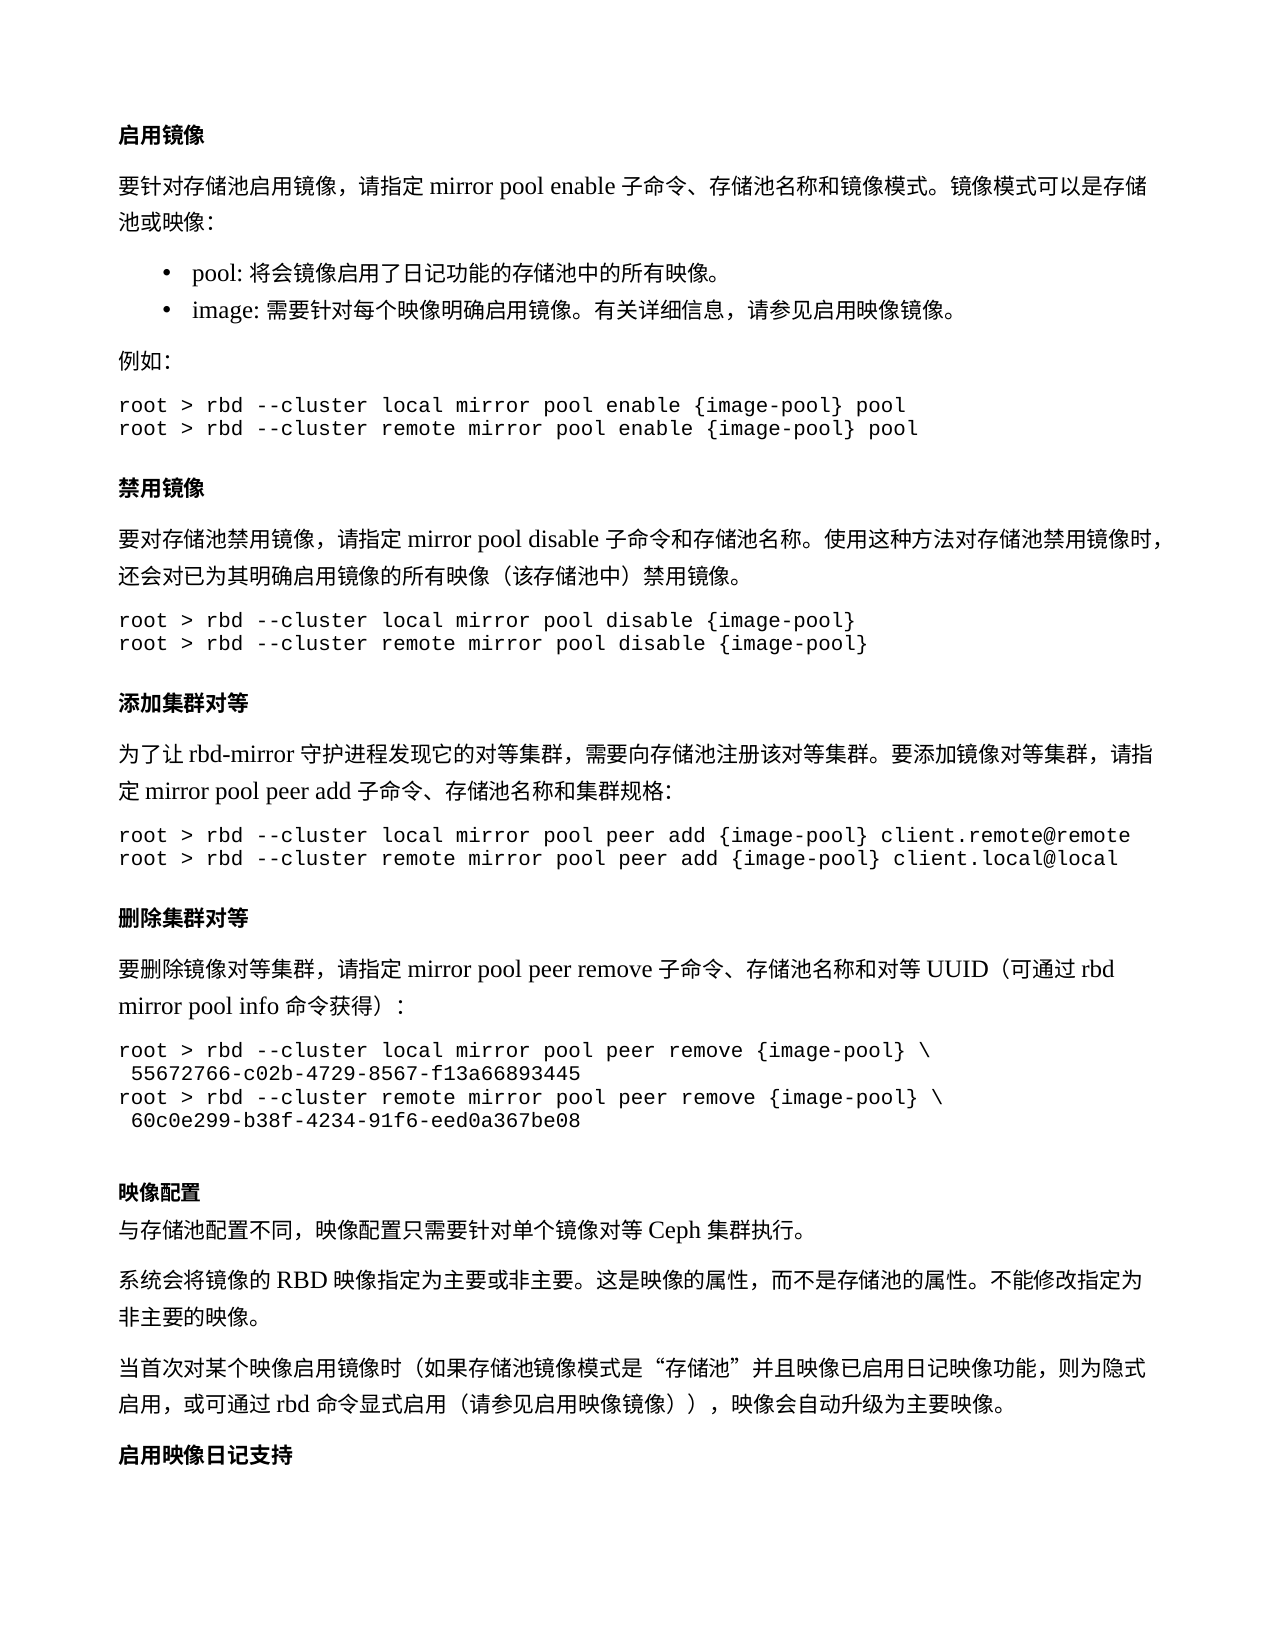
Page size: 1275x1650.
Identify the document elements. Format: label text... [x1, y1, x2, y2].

text 60c0e299-b38f-4234-91f6-eed0a367be08 [118, 1111, 1157, 1134]
text 要针对存储池启用镜像，请指定 mirror pool enable 子命令、存储池名称和镜像模式。镜像模式可以是存储池或映像： [118, 169, 1157, 237]
text root > rbd --cluster remote mirror pool peer remove {image-pool} \ [118, 1087, 1157, 1111]
text root > rbd --cluster local mirror pool disable {image-pool} [118, 609, 1157, 633]
text 要对存储池禁用镜像，请指定 mirror pool disable 子命令和存储池名称。使用这种方法对存储池禁用镜像时，还会对已为其明确启用镜像的所有映像（该存储池中）禁用镜像。 [118, 522, 1157, 590]
text root > rbd --cluster remote mirror pool disable {image-pool} [118, 633, 1157, 657]
text 55672766-c02b-4729-8567-f13a66893445 [118, 1063, 1157, 1087]
text 要删除镜像对等集群，请指定 mirror pool peer remove 子命令、存储池名称和对等 UUID（可通过 rbd mirror pool info 命令获得）： [118, 952, 1157, 1020]
text 例如： [118, 344, 1157, 375]
text 为了让 rbd-mirror 守护进程发现它的对等集群，需要向存储池注册该对等集群。要添加镜像对等集群，请指定 mirror pool peer add 子命令、存储池名称和集群规格： [118, 737, 1157, 805]
text 启用镜像 [118, 118, 1157, 150]
list pool: 将会镜像启用了日记功能的存储池中的所有映像。 [162, 256, 1157, 288]
text 当首次对某个映像启用镜像时（如果存储池镜像模式是“存储池”并且映像已启用日记映像功能，则为隐式启用，或可通过 rbd 命令显式启用（请参见启用映像镜像）），映像会自动升级为主要映像。 [118, 1351, 1157, 1419]
list image: 需要针对每个映像明确启用镜像。有关详细信息，请参见启用映像镜像。 [162, 293, 1157, 324]
text 与存储池配置不同，映像配置只需要针对单个镜像对等 Ceph 集群执行。 [118, 1213, 1157, 1244]
text root > rbd --cluster local mirror pool enable {image-pool} pool [118, 394, 1157, 418]
text root > rbd --cluster remote mirror pool peer add {image-pool} client.local@local [118, 848, 1157, 872]
text 删除集群对等 [118, 901, 1157, 933]
text root > rbd --cluster local mirror pool peer remove {image-pool} \ [118, 1039, 1157, 1063]
text 启用映像日记支持 [118, 1438, 1157, 1470]
text root > rbd --cluster local mirror pool peer add {image-pool} client.remote@remote [118, 824, 1157, 848]
text 禁用镜像 [118, 471, 1157, 503]
text 添加集群对等 [118, 686, 1157, 718]
text 系统会将镜像的 RBD 映像指定为主要或非主要。这是映像的属性，而不是存储池的属性。不能修改指定为非主要的映像。 [118, 1263, 1157, 1332]
text root > rbd --cluster remote mirror pool enable {image-pool} pool [118, 418, 1157, 442]
subtitle 映像配置 [118, 1176, 1157, 1206]
